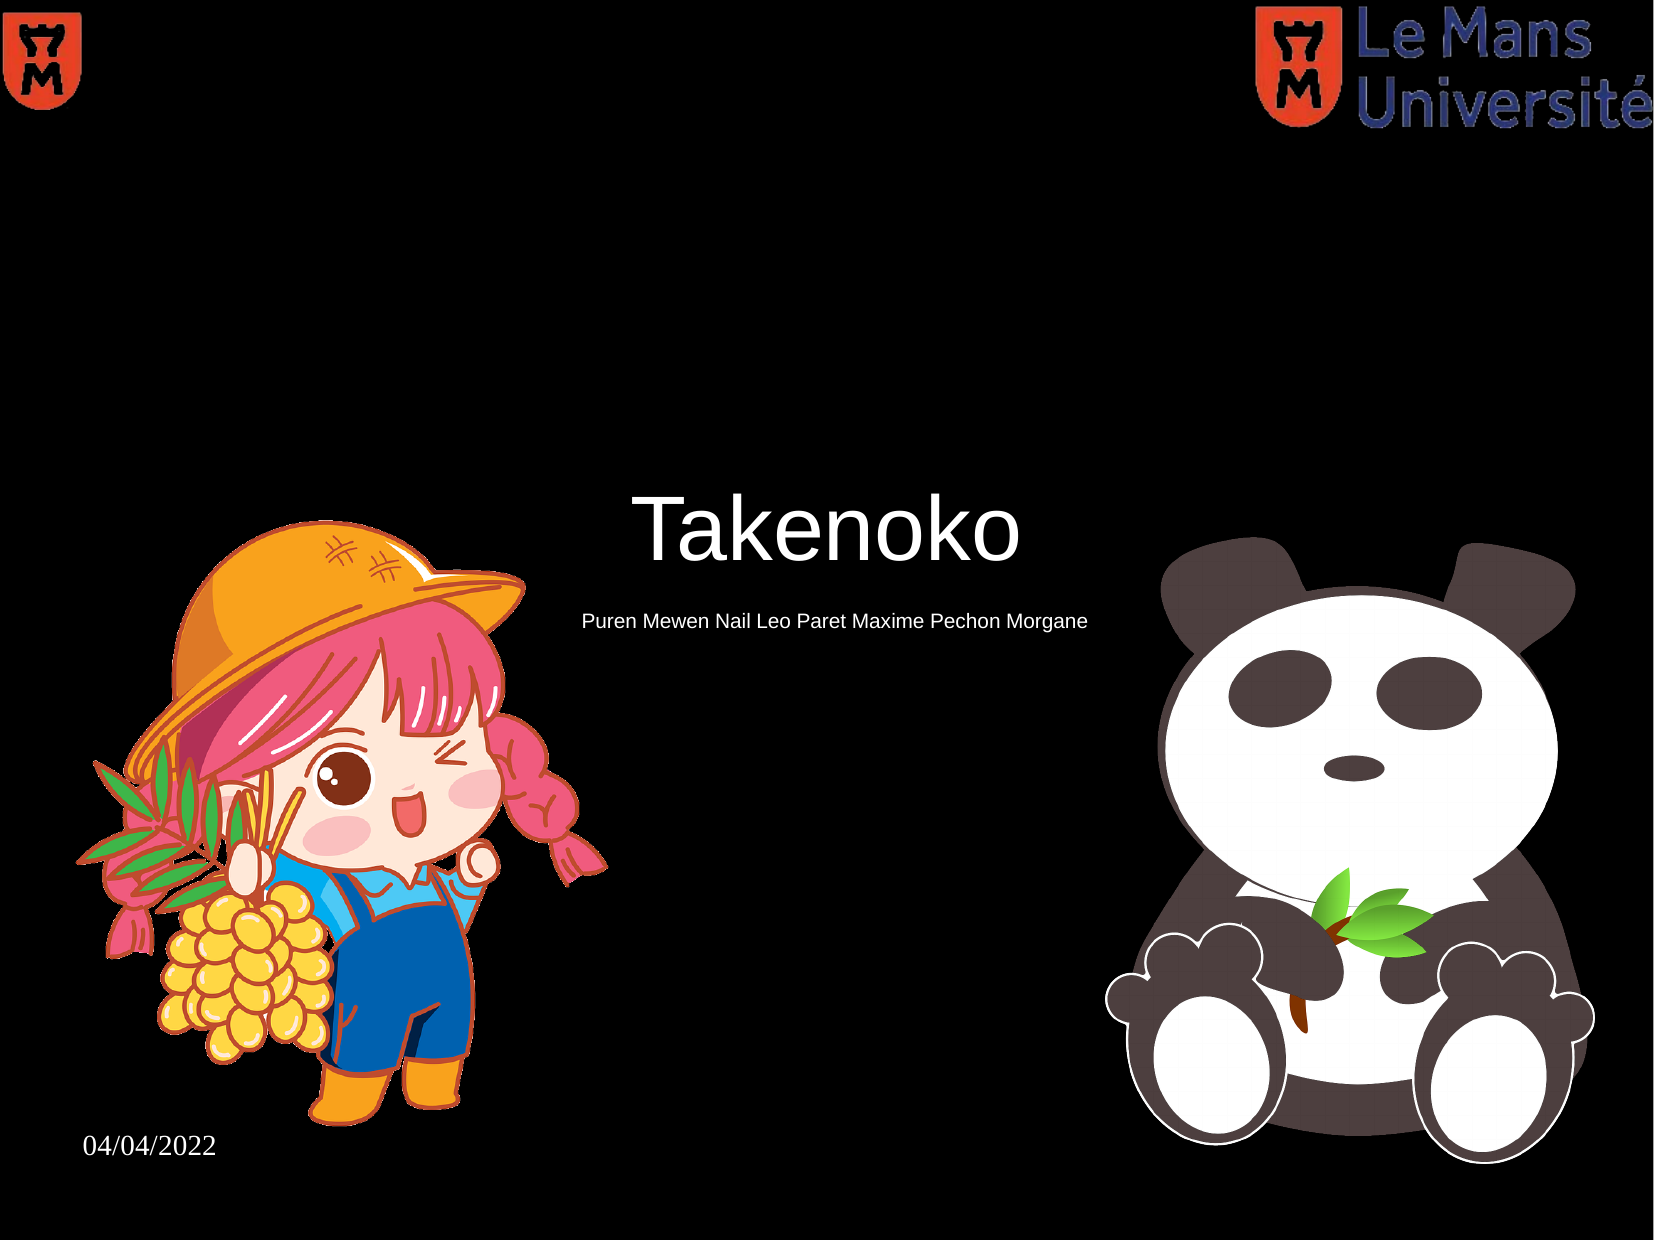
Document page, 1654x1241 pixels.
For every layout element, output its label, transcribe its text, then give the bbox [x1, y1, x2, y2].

text_box Puren Mewen Nail Leo Paret Maxime Pechon Morgane [804, 602, 1105, 650]
picture [1105, 537, 1595, 1164]
picture [1254, 5, 1654, 130]
title Takenoko [804, 425, 1571, 602]
picture [0, 0, 86, 119]
picture [0, 354, 804, 1241]
